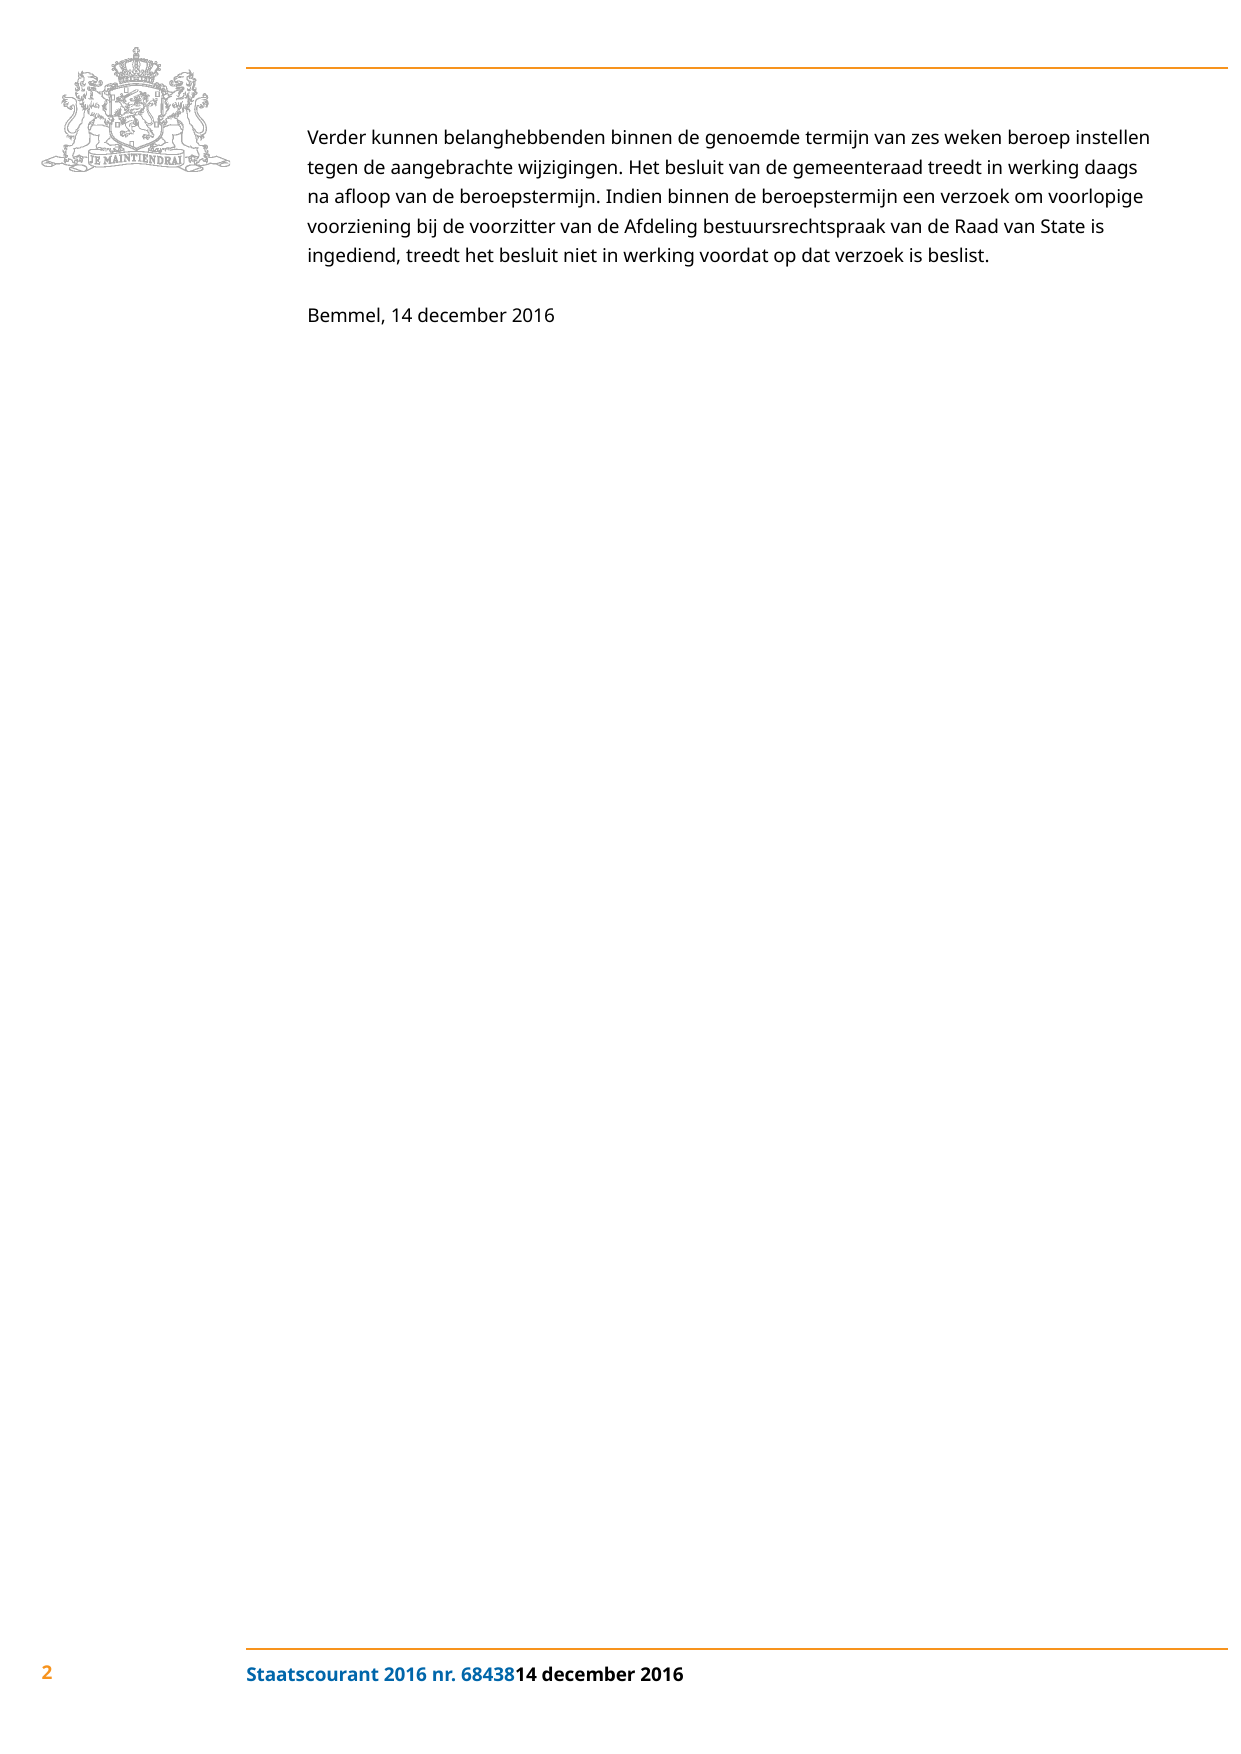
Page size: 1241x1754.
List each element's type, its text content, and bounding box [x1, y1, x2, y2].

list Verder kunnen belanghebbenden binnen de genoemde termijn van zes weken beroep instellen tegen de aangebrachte wijzigingen. Het besluit van de gemeenteraad treedt in werking daags na afloop van de beroepstermijn. Indien binnen de beroepstermijn een verzoek om voorlopige voorziening bij de voorzitter van de Afdeling bestuursrechtspraak van de Raad van State is ingediend, treedt het besluit niet in werking voordat op dat verzoek is beslist. [248, 124, 1152, 268]
list Bemmel, 14 december 2016 [248, 302, 1152, 328]
picture [41, 47, 231, 172]
